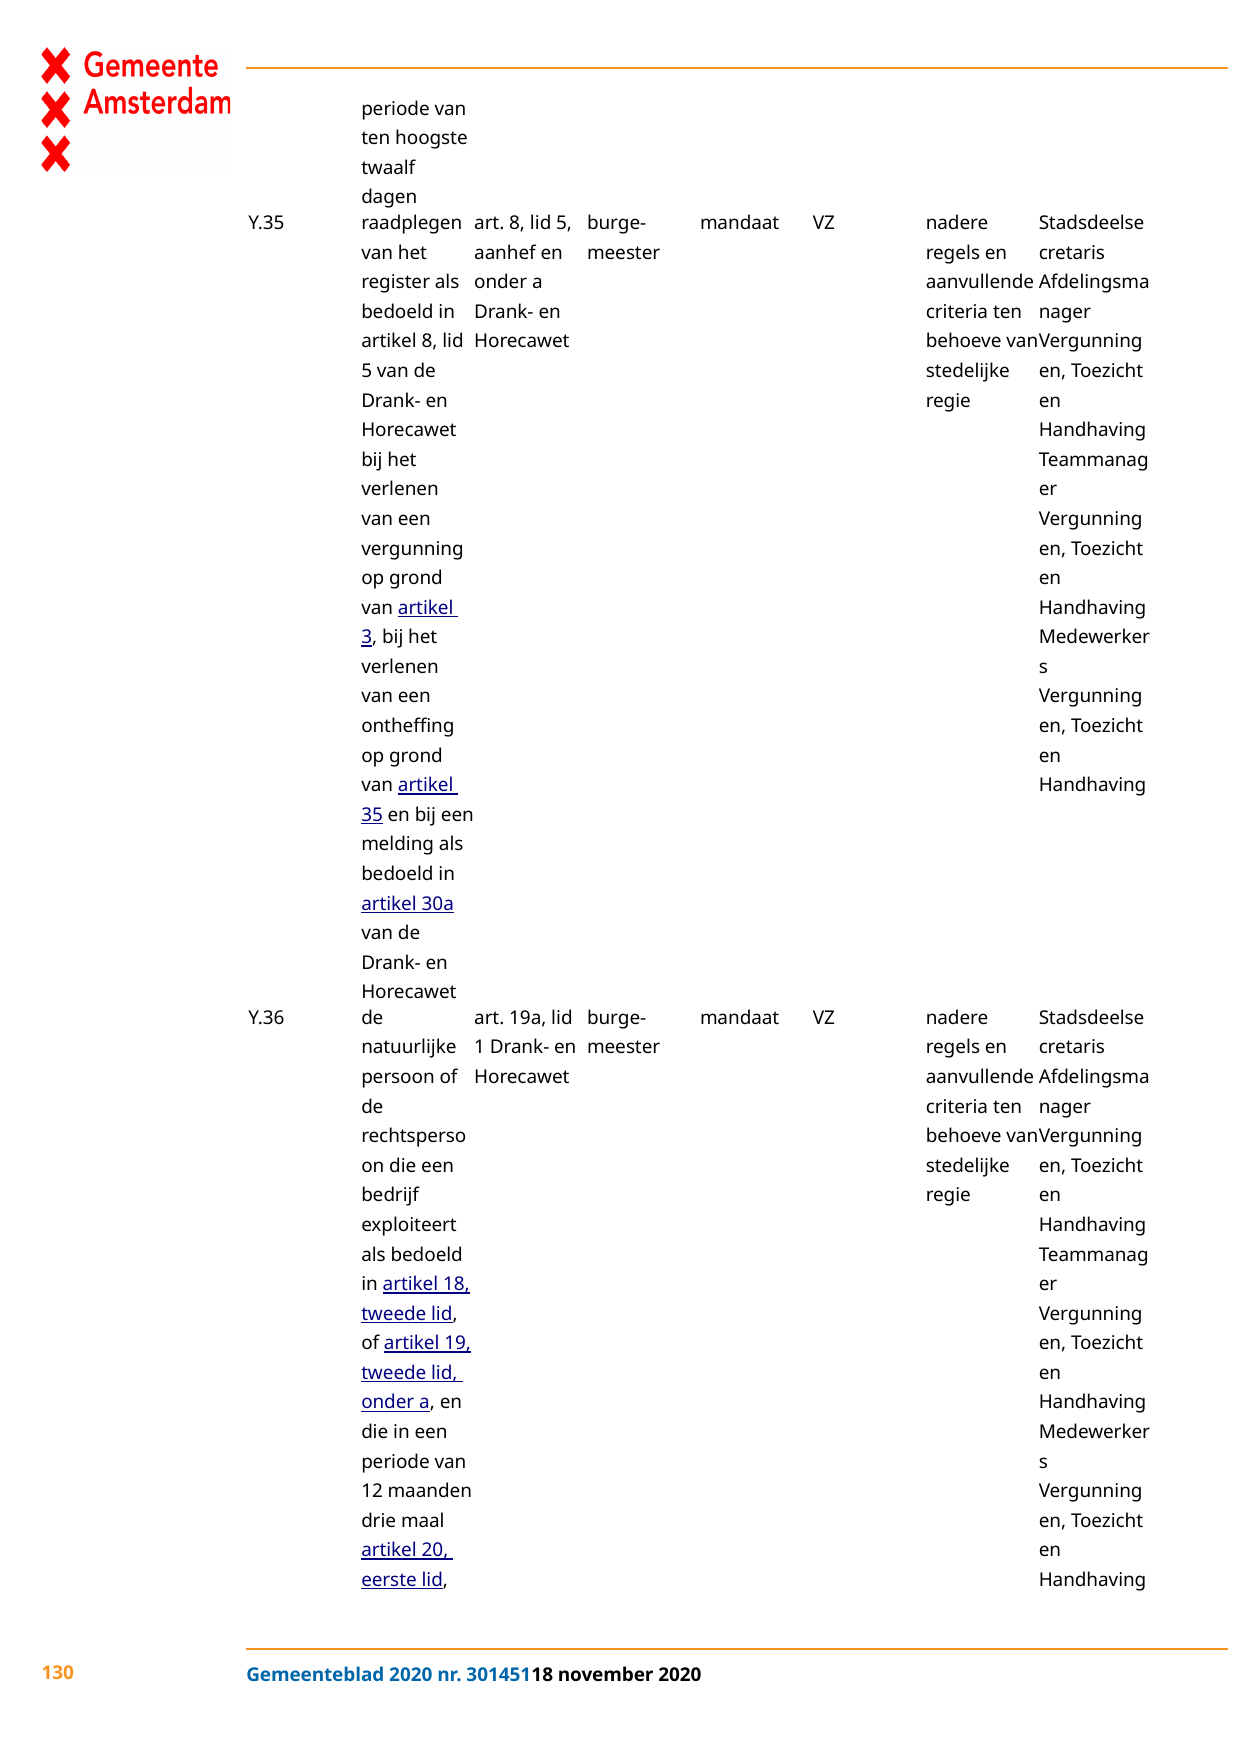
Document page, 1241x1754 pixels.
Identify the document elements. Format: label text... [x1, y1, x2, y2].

table_cell Y.35 [248, 209, 361, 1004]
table_cell [926, 95, 1038, 209]
table_cell Y.36 [248, 1004, 361, 1592]
table_cell VZ [813, 209, 926, 1004]
table_cell mandaat [700, 209, 813, 1004]
table_cell art. 19a, lid 1 Drank- en Horecawet [474, 1004, 587, 1592]
table_cell [474, 95, 587, 209]
table_cell [700, 95, 813, 209]
table_cell art. 8, lid 5, aanhef en onder a Drank- en Horecawet [474, 209, 587, 1004]
table_cell nadere regels en aanvullende criteria ten behoeve van stedelijke regie [926, 1004, 1038, 1592]
table_cell mandaat [700, 1004, 813, 1592]
table_cell nadere regels en aanvullende criteria ten behoeve van stedelijke regie [926, 209, 1038, 1004]
table_cell Stadsdeelsecretaris Afdelingsmanager Vergunningen, Toezicht en Handhaving Teammanager Vergunningen, Toezicht en Handhaving Medewerkers Vergunningen, Toezicht en Handhaving [1039, 209, 1152, 1004]
table_cell burge-meester [587, 209, 700, 1004]
table_cell periode van ten hoogste twaalf dagen [361, 95, 474, 209]
table_cell raadplegen van het register als bedoeld in artikel 8, lid 5 van de Drank- en Horecawet bij het verlenen van een vergunning op grond van artikel 3, bij het verlenen van een ontheffing op grond van artikel 35 en bij een melding als bedoeld in artikel 30a van de Drank- en Horecawet [361, 209, 474, 1004]
table_cell [1039, 95, 1152, 209]
table_cell [587, 95, 700, 209]
table_cell [813, 95, 926, 209]
table_cell [248, 95, 361, 209]
table_cell de natuurlijke persoon of de rechtspersoon die een bedrijf exploiteert als bedoeld in artikel 18, tweede lid, of artikel 19, tweede lid, onder a, en die in een periode van 12 maanden drie maal artikel 20, eerste lid, [361, 1004, 474, 1592]
table_cell Stadsdeelsecretaris Afdelingsmanager Vergunningen, Toezicht en Handhaving Teammanager Vergunningen, Toezicht en Handhaving Medewerkers Vergunningen, Toezicht en Handhaving [1039, 1004, 1152, 1592]
picture [41, 47, 231, 172]
table_cell burge-meester [587, 1004, 700, 1592]
table_cell VZ [813, 1004, 926, 1592]
